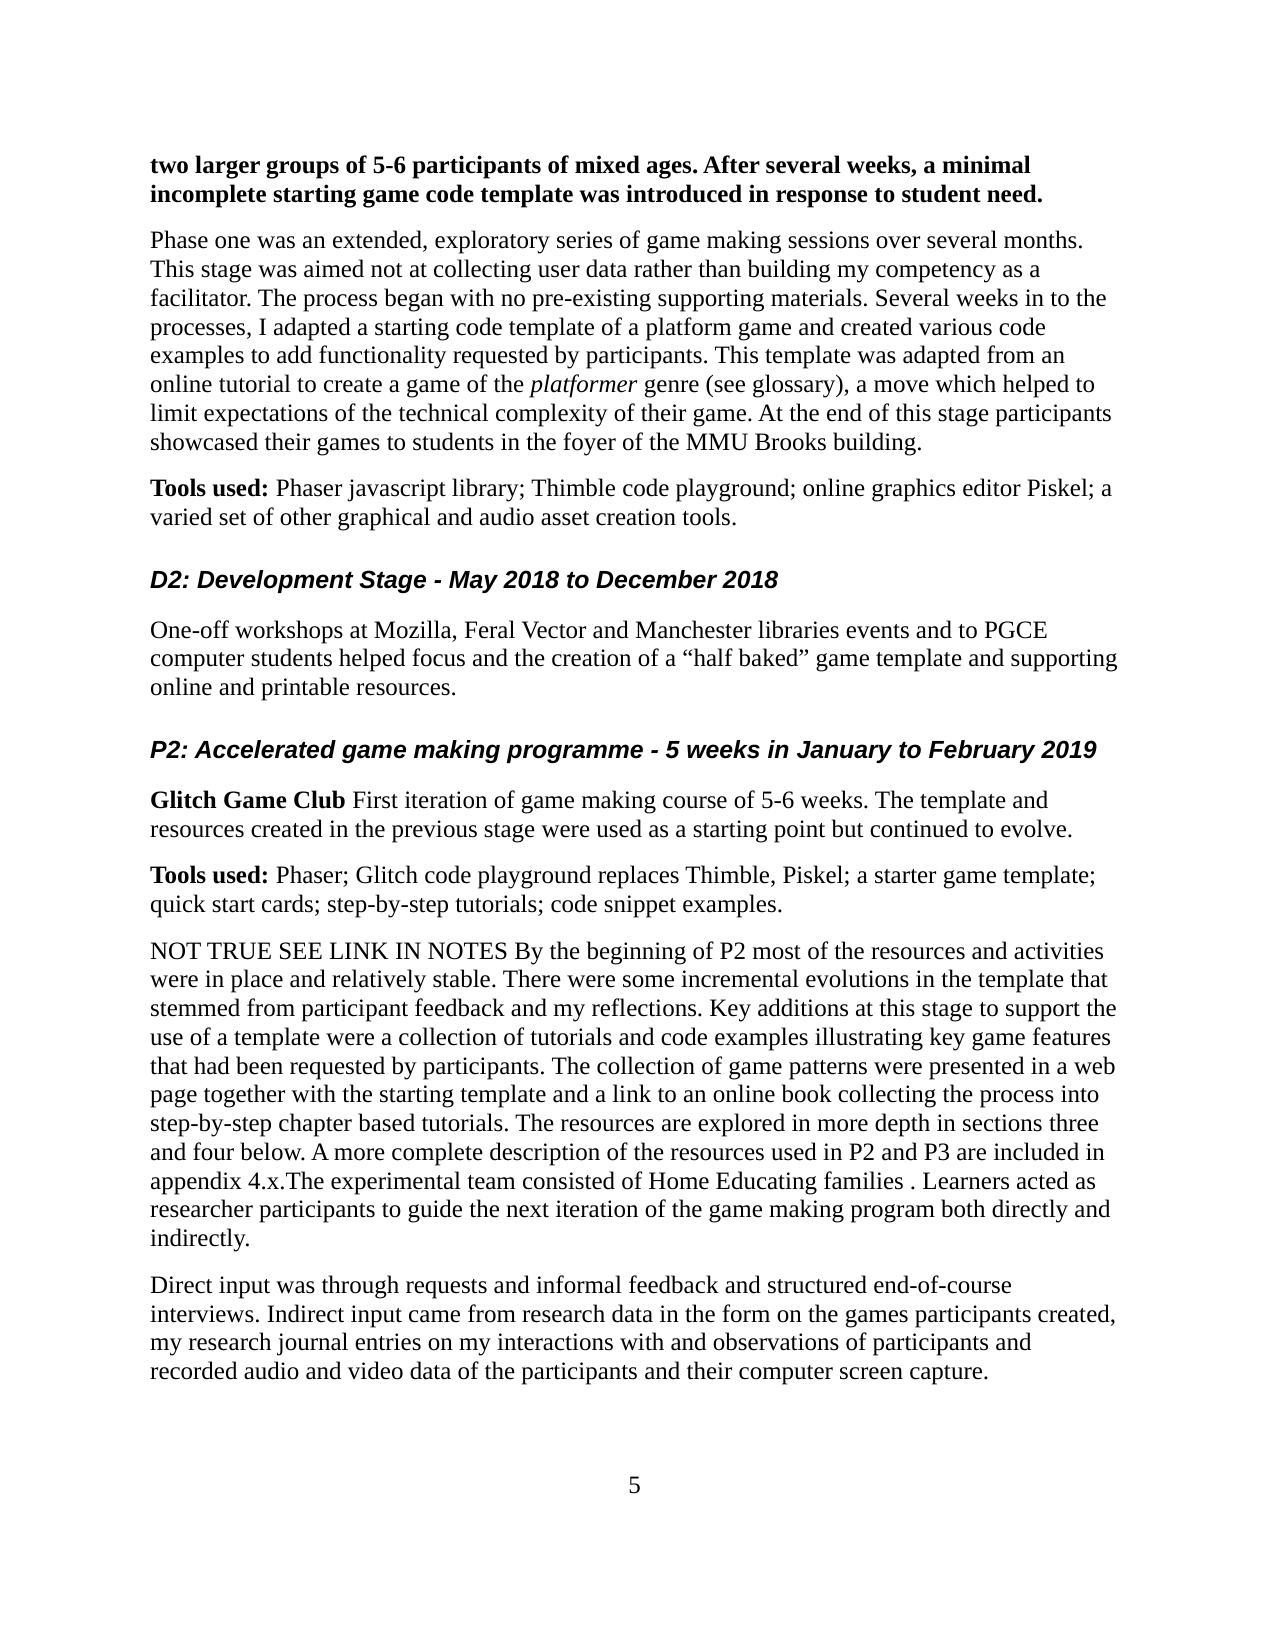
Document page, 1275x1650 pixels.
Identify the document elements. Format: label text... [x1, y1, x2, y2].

subtitle D2: Development Stage - May 2018 to December 2018 [150, 565, 1125, 593]
text One-off workshops at Mozilla, Feral Vector and Manchester libraries events and to PGCE computer students helped focus and the creation of a “half baked” game template and supporting online and printable resources. [150, 615, 1125, 701]
text two larger groups of 5-6 participants of mixed ages. After several weeks, a minimal incomplete starting game code template was introduced in response to student need. [150, 150, 1125, 207]
text Glitch Game Club First iteration of game making course of 5-6 weeks. The template and resources created in the previous stage were used as a starting point but continued to evolve. [150, 785, 1125, 842]
text Tools used: Phaser; Glitch code playground replaces Thimble, Piskel; a starter game template; quick start cards; step-by-step tutorials; code snippet examples. [150, 860, 1125, 918]
text Direct input was through requests and informal feedback and structured end-of-course interviews. Indirect input came from research data in the form on the games participants created, my research journal entries on my interactions with and observations of participants and recorded audio and video data of the participants and their computer screen capture. [150, 1270, 1125, 1385]
text Tools used: Phaser javascript library; Thimble code playground; online graphics editor Piskel; a varied set of other graphical and audio asset creation tools. [150, 473, 1125, 531]
text Phase one was an extended, exploratory series of game making sessions over several months. This stage was aimed not at collecting user data rather than building my competency as a facilitator. The process began with no pre-existing supporting materials. Several weeks in to the processes, I adapted a starting code template of a platform game and created various code examples to add functionality requested by participants. This template was adapted from an online tutorial to create a game of the platformer genre (see glossary), a move which helped to limit expectations of the technical complexity of their game. At the end of this stage participants showcased their games to students in the foyer of the MMU Brooks building. [150, 225, 1125, 455]
subtitle P2: Accelerated game making programme - 5 weeks in January to February 2019 [150, 735, 1125, 763]
text NOT TRUE SEE LINK IN NOTES By the beginning of P2 most of the resources and activities were in place and relatively stable. There were some incremental evolutions in the template that stemmed from participant feedback and my reflections. Key additions at this stage to support the use of a template were a collection of tutorials and code examples illustrating key game features that had been requested by participants. The collection of game patterns were presented in a web page together with the starting template and a link to an online book collecting the process into step-by-step chapter based tutorials. The resources are explored in more depth in sections three and four below. A more complete description of the resources used in P2 and P3 are included in appendix 4.x.The experimental team consisted of Home Educating families . Learners acted as researcher participants to guide the next iteration of the game making program both directly and indirectly. [150, 936, 1125, 1252]
